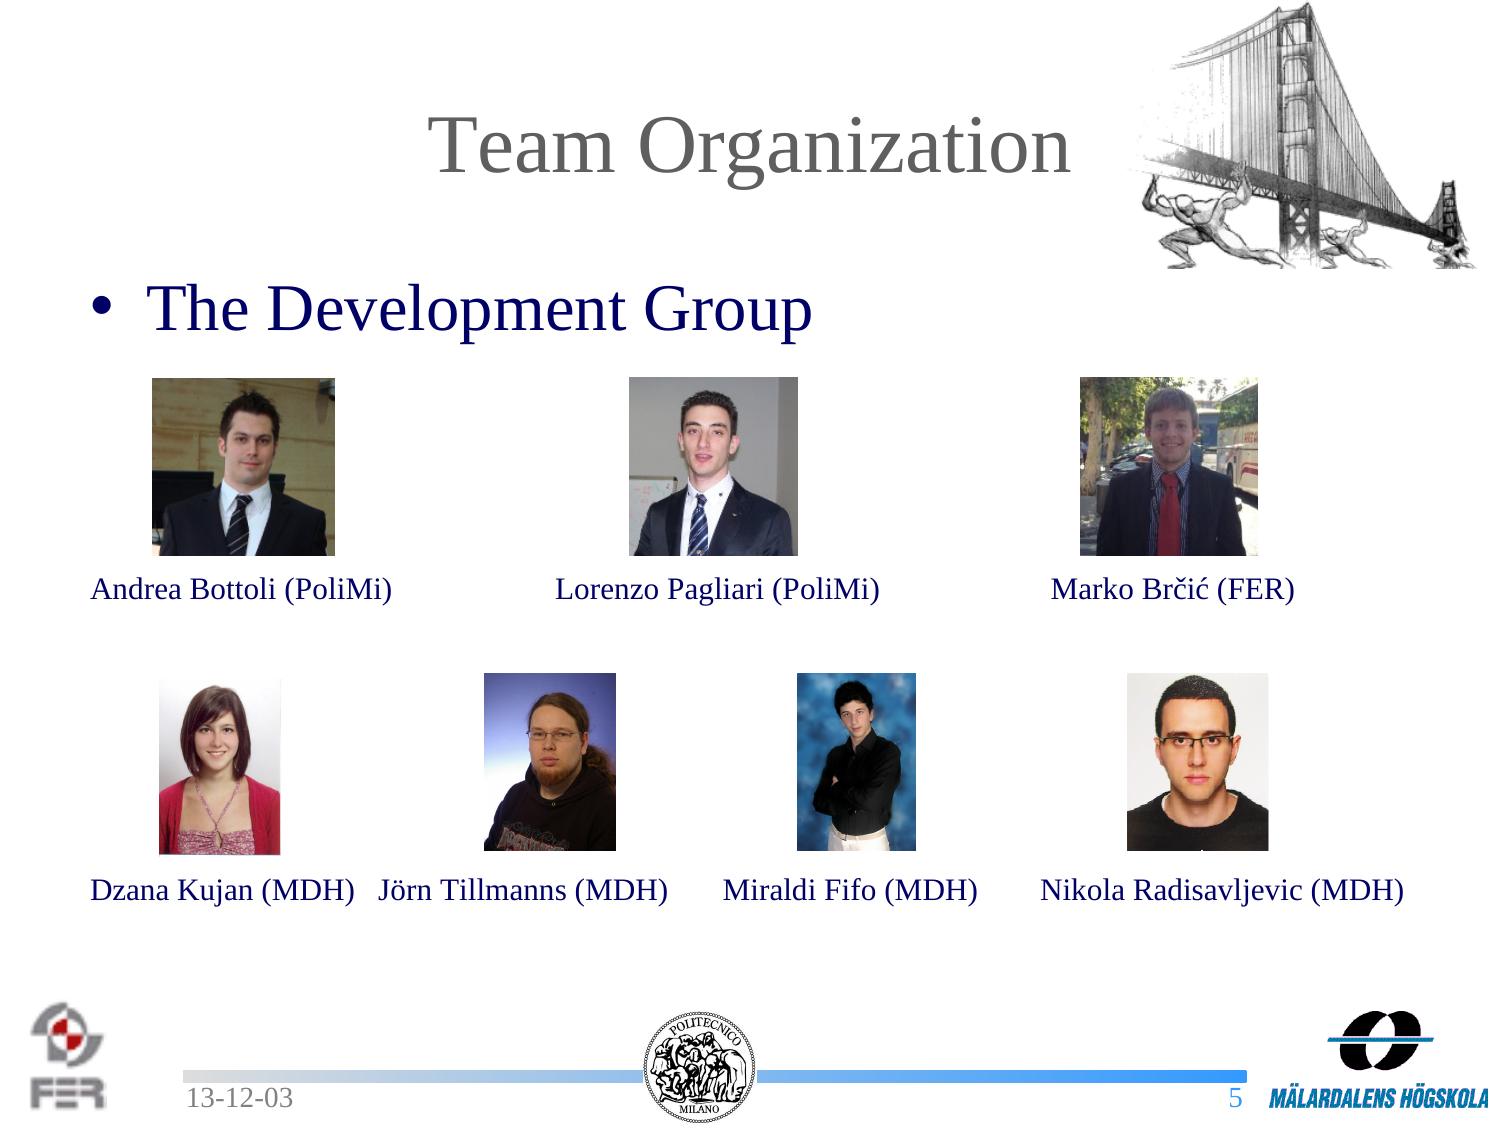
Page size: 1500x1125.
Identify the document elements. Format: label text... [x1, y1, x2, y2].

picture [1269, 1011, 1488, 1108]
picture [152, 378, 335, 556]
picture [1435, 1096, 1441, 1104]
title Team Organization [75, 45, 1122, 233]
picture [29, 987, 107, 1125]
picture [1368, 1093, 1374, 1104]
picture [1454, 1091, 1459, 1108]
text_box [1186, 1070, 1258, 1114]
picture [1122, 0, 1477, 269]
text_box 13-12-03 [171, 1070, 396, 1114]
picture [643, 1011, 757, 1123]
list The Development Group Andrea Bottoli (PoliMi) Lorenzo Pagliari (PoliMi) Marko Brčić (FER) Dzana Kujan (MDH) Jörn Tillmanns (MDH) Miraldi Fifo (MDH) Nikola Radisavljevic (MDH) [75, 256, 1426, 1000]
